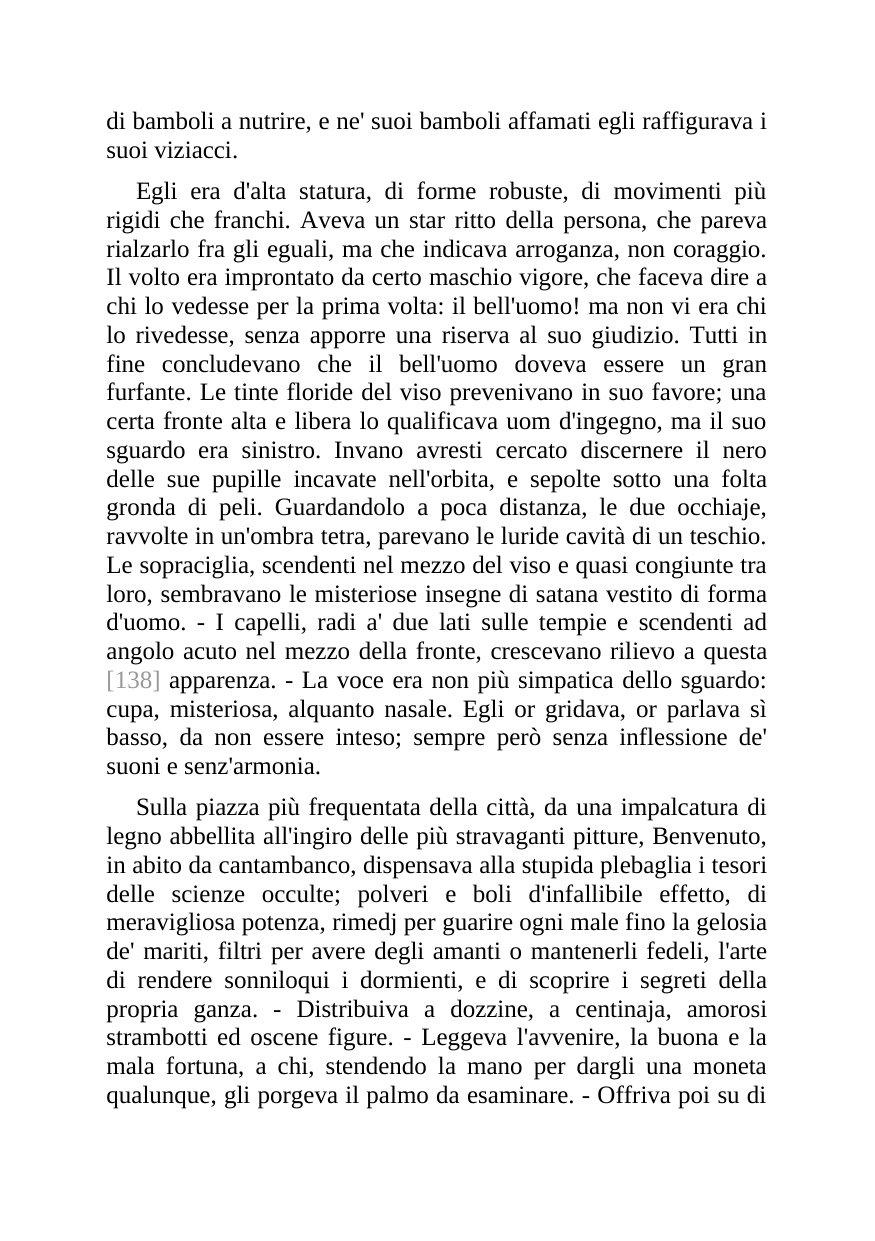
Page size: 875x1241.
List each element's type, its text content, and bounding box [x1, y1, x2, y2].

text Egli era d'alta statura, di forme robuste, di movimenti più rigidi che franchi. Aveva un star ritto della persona, che pareva rialzarlo fra gli eguali, ma che indicava arroganza, non coraggio. Il volto era improntato da certo maschio vigore, che faceva dire a chi lo vedesse per la prima volta: il bell'uomo! ma non vi era chi lo rivedesse, senza apporre una riserva al suo giudizio. Tutti in fine concludevano che il bell'uomo doveva essere un gran furfante. Le tinte floride del viso prevenivano in suo favore; una certa fronte alta e libera lo qualificava uom d'ingegno, ma il suo sguardo era sinistro. Invano avresti cercato discernere il nero delle sue pupille incavate nell'orbita, e sepolte sotto una folta gronda di peli. Guardandolo a poca distanza, le due occhiaje, ravvolte in un'ombra tetra, parevano le luride cavità di un teschio. Le sopraciglia, scendenti nel mezzo del viso e quasi congiunte tra loro, sembravano le misteriose insegne di satana vestito di forma d'uomo. - I capelli, radi a' due lati sulle tempie e scendenti ad angolo acuto nel mezzo della fronte, crescevano rilievo a questa [138] apparenza. - La voce era non più simpatica dello sguardo: cupa, misteriosa, alquanto nasale. Egli or gridava, or parlava sì basso, da non essere inteso; sempre però senza inflessione de' suoni e senz'armonia. [106, 176, 768, 780]
text Sulla piazza più frequentata della città, da una impalcatura di legno abbellita all'ingiro delle più stravaganti pitture, Benvenuto, in abito da cantambanco, dispensava alla stupida plebaglia i tesori delle scienze occulte; polveri e boli d'infallibile effetto, di meravigliosa potenza, rimedj per guarire ogni male fino la gelosia de' mariti, filtri per avere degli amanti o mantenerli fedeli, l'arte di rendere sonniloqui i dormienti, e di scoprire i segreti della propria ganza. - Distribuiva a dozzine, a centinaja, amorosi strambotti ed oscene figure. - Leggeva l'avvenire, la buona e la mala fortuna, a chi, stendendo la mano per dargli una moneta qualunque, gli porgeva il palmo da esaminare. - Offriva poi su di [106, 792, 768, 1109]
text di bamboli a nutrire, e ne' suoi bamboli affamati egli raffigurava i suoi viziacci. [106, 106, 768, 164]
